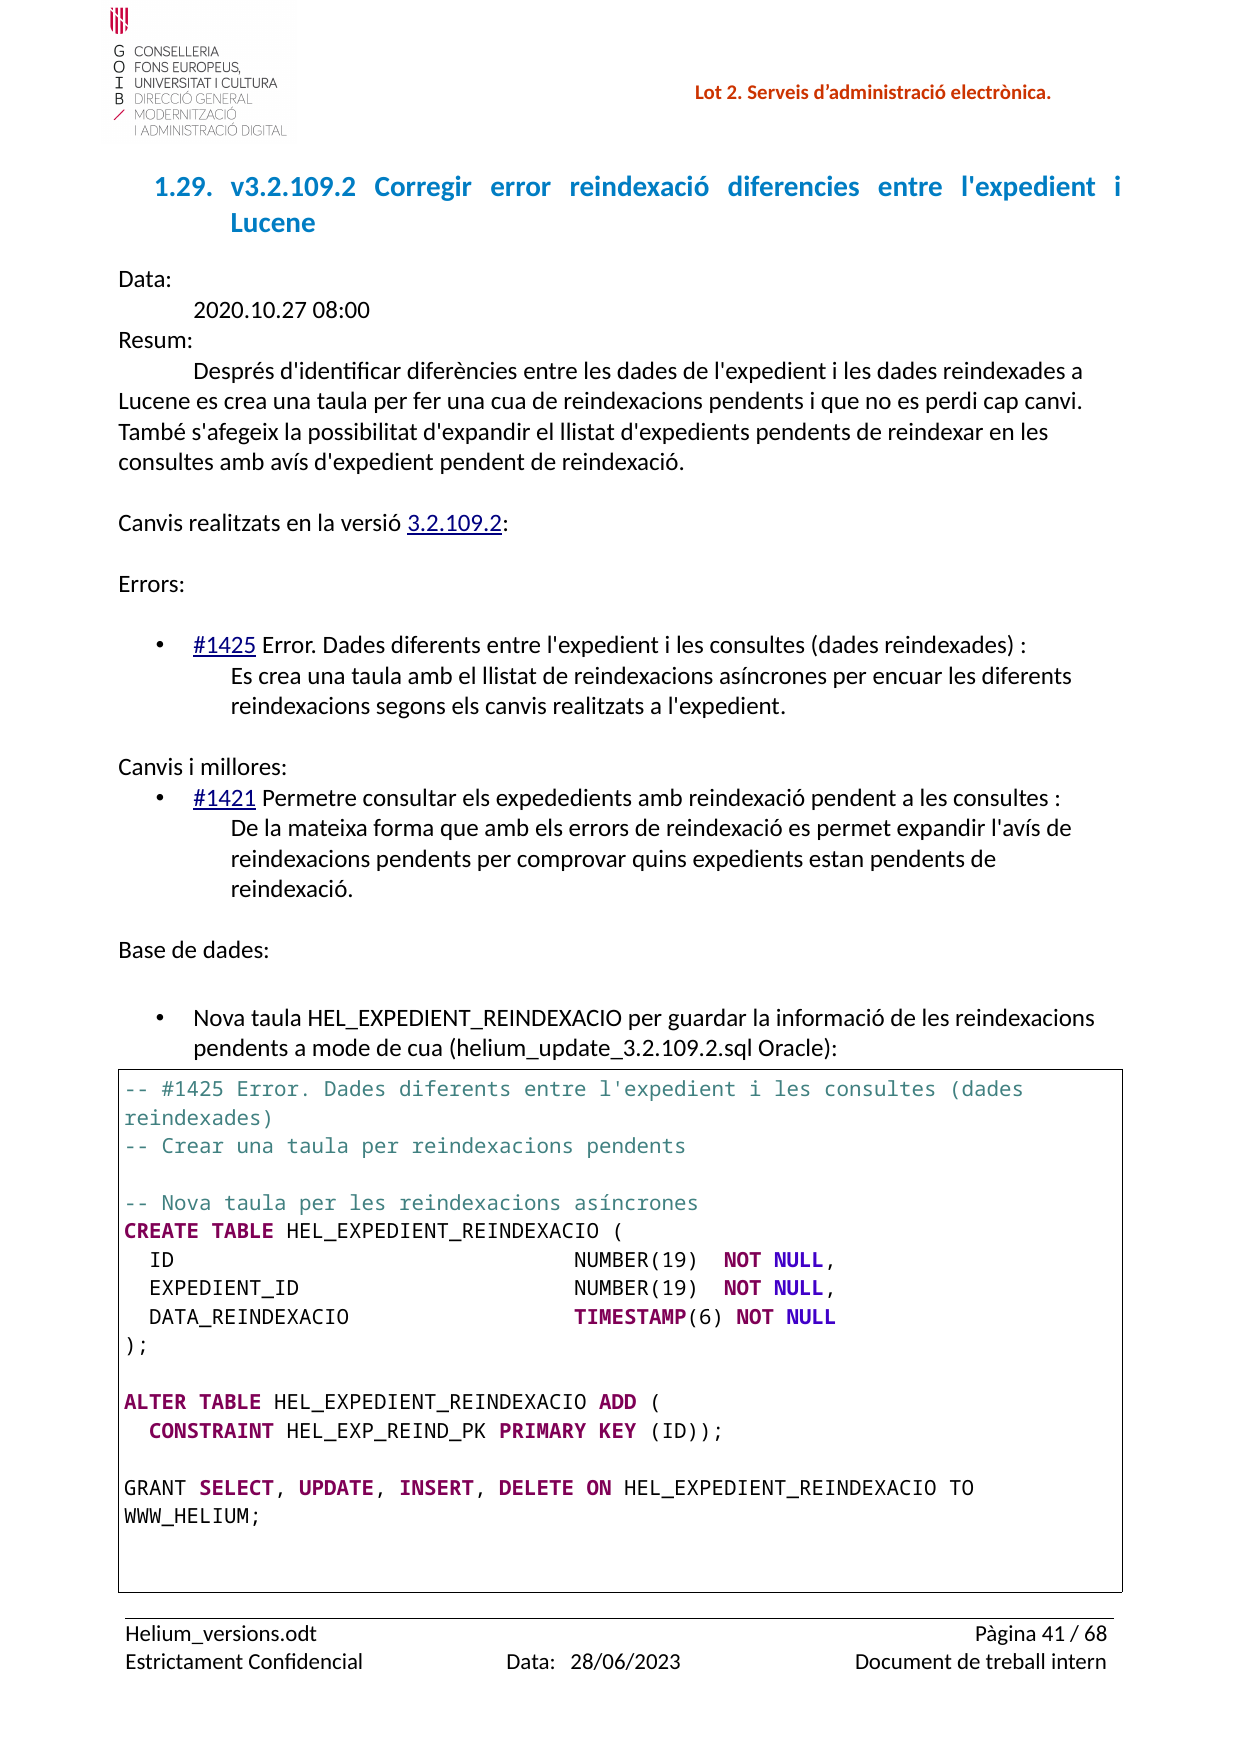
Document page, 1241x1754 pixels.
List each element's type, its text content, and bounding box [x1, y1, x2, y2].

text Errors: [118, 568, 1122, 599]
subtitle v3.2.109.2 Corregir error reindexació diferencies entre l'expedient i Lucene [153, 168, 1122, 239]
text Canvis realitzats en la versió 3.2.109.2: [118, 507, 1122, 538]
list Es crea una taula amb el llistat de reindexacions asíncrones per encuar les diferents reindexacions segons els canvis realitzats a l'expedient. [193, 660, 1122, 721]
text Data: [118, 263, 1122, 294]
list De la mateixa forma que amb els errors de reindexació es permet expandir l'avís de reindexacions pendents per comprovar quins expedients estan pendents de reindexació. [193, 813, 1122, 904]
text Base de dades: [118, 935, 1122, 965]
list #1425 Error. Dades diferents entre l'expedient i les consultes (dades reindexades) : [156, 629, 1122, 660]
text Després d'identificar diferències entre les dades de l'expedient i les dades reindexades a Lucene es crea una taula per fer una cua de reindexacions pendents i que no es perdi cap canvi. També s'afegeix la possibilitat d'expandir el llistat d'expedients pendents de reindexar en les consultes amb avís d'expedient pendent de reindexació. [118, 355, 1122, 477]
picture [100, 0, 297, 144]
text Resum: [118, 324, 1122, 355]
table_header -- #1425 Error. Dades diferents entre l'expedient i les consultes (dades reindexades) -- Crear una taula per reindexacions pendents -- Nova taula per les reindexacions asíncrones CREATE TABLE HEL_EXPEDIENT_REINDEXACIO ( ID NUMBER(19) NOT NULL, EXPEDIENT_ID NUMBER(19) NOT NULL, DATA_REINDEXACIO TIMESTAMP(6) NOT NULL ); ALTER TABLE HEL_EXPEDIENT_REINDEXACIO ADD ( CONSTRAINT HEL_EXP_REIND_PK PRIMARY KEY (ID)); GRANT SELECT, UPDATE, INSERT, DELETE ON HEL_EXPEDIENT_REINDEXACIO TO WWW_HELIUM; [119, 1070, 1122, 1592]
text Canvis i millores: [118, 752, 1122, 782]
list #1421 Permetre consultar els expededients amb reindexació pendent a les consultes : [156, 782, 1122, 813]
list Nova taula HEL_EXPEDIENT_REINDEXACIO per guardar la informació de les reindexacions pendents a mode de cua (helium_update_3.2.109.2.sql Oracle): [156, 1002, 1122, 1063]
text 2020.10.27 08:00 [118, 294, 1122, 324]
